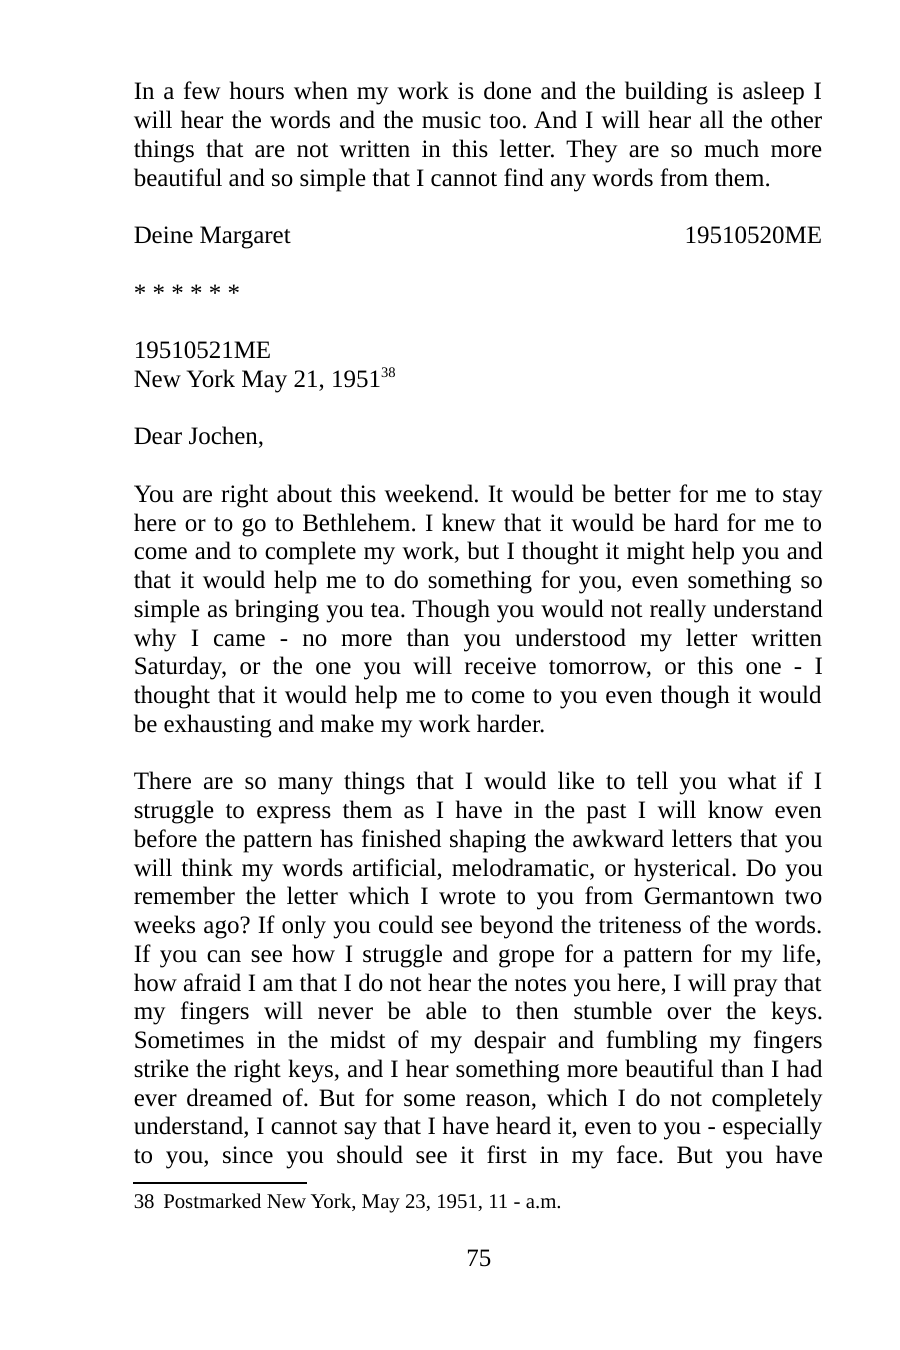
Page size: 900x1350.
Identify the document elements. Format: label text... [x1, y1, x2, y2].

text New York May 21, 1951 [133, 364, 823, 393]
text * * * * * * [133, 278, 823, 306]
text You are right about this weekend. It would be better for me to stay here or to go to Bethlehem. I knew that it would be hard for me to come and to complete my work, but I thought it might help you and that it would help me to do something for you, even something so simple as bringing you tea. Though you would not really understand why I came - no more than you understood my letter written Saturday, or the one you will receive tomorrow, or this one - I thought that it would help me to come to you even though it would be exhausting and make my work harder. [133, 479, 823, 738]
text Deine Margaret 19510520ME [133, 220, 823, 249]
text There are so many things that I would like to tell you what if I struggle to express them as I have in the past I will know even before the pattern has finished shaping the awkward letters that you will think my words artificial, melodramatic, or hysterical. Do you remember the letter which I wrote to you from Germantown two weeks ago? If only you could see beyond the triteness of the words. If you can see how I struggle and grope for a pattern for my life, how afraid I am that I do not hear the notes you here, I will pray that my fingers will never be able to then stumble over the keys. Sometimes in the midst of my despair and fumbling my fingers strike the right keys, and I hear something more beautiful than I had ever dreamed of. But for some reason, which I do not completely understand, I cannot say that I have heard it, even to you - especially to you, since you should see it first in my face. But you have [133, 766, 823, 1169]
text 19510521ME [133, 335, 823, 364]
text In a few hours when my work is done and the building is asleep I will hear the words and the music too. And I will hear all the other things that are not written in this letter. They are so much more beautiful and so simple that I cannot find any words from them. [133, 76, 823, 191]
text Postmarked New York, May 23, 1951, 11 - a.m. [133, 1189, 823, 1213]
text Dear Jochen, [133, 421, 823, 450]
